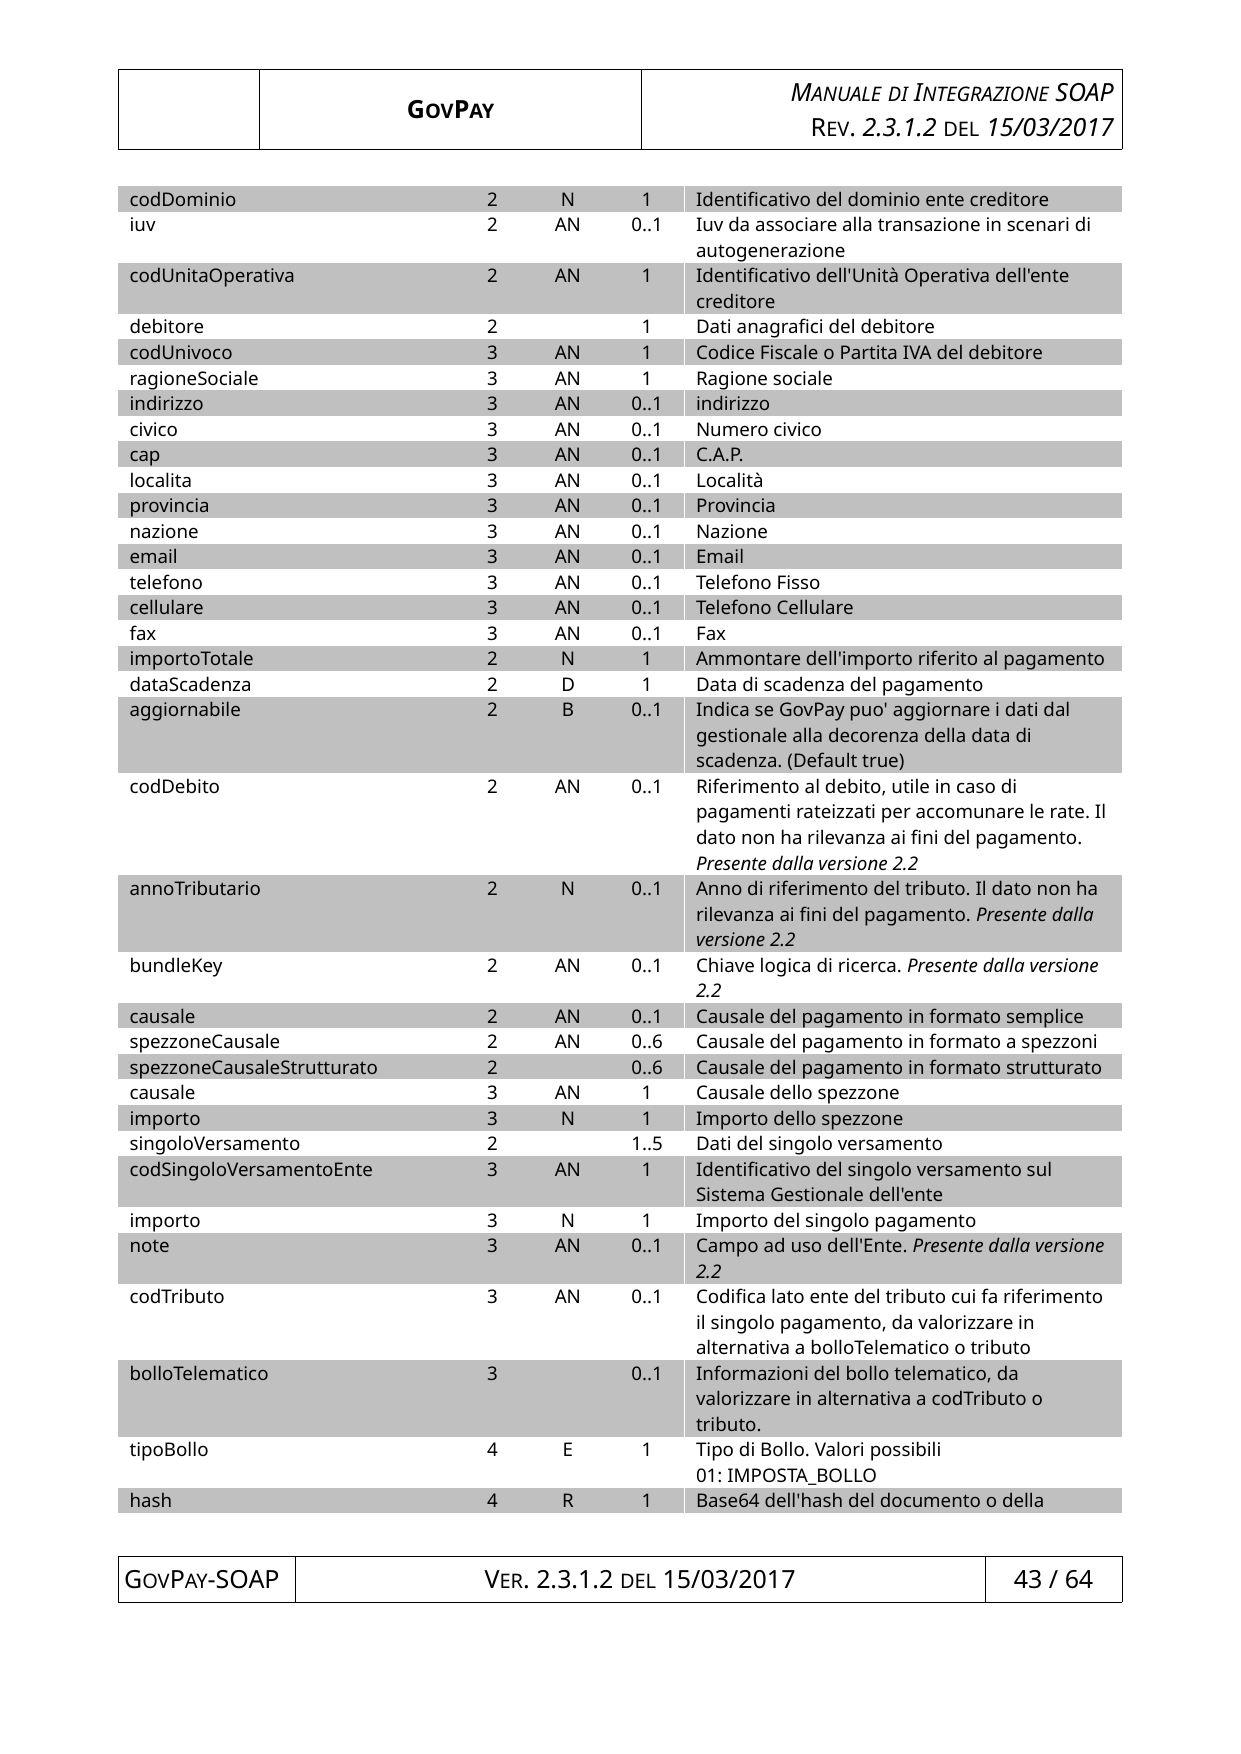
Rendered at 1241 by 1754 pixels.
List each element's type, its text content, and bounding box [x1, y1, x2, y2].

table_cell AN [526, 1233, 609, 1284]
table_cell Chiave logica di ricerca. Presente dalla versione 2.2 [685, 952, 1122, 1003]
table_cell Identificativo del dominio ente creditore [685, 186, 1122, 212]
table_cell [526, 1054, 609, 1079]
table_cell AN [526, 773, 609, 875]
table_cell AN [526, 467, 609, 492]
table_cell indirizzo [118, 390, 458, 416]
table_cell 0..1 [609, 875, 684, 952]
table_cell 1..5 [609, 1131, 684, 1156]
table_cell 0..1 [609, 1233, 684, 1284]
table_cell iuv [118, 212, 458, 263]
table_cell 1 [609, 186, 684, 212]
table_cell 3 [458, 416, 526, 441]
table_cell codTributo [118, 1284, 458, 1360]
table_cell N [526, 646, 609, 671]
table_cell fax [118, 620, 458, 646]
table_cell 1 [609, 671, 684, 697]
table_cell 3 [458, 569, 526, 594]
table_cell AN [526, 595, 609, 620]
table_cell Provincia [685, 493, 1122, 518]
table_cell Informazioni del bollo telematico, da valorizzare in alternativa a codTributo o tributo. [685, 1360, 1122, 1437]
table_cell C.A.P. [685, 441, 1122, 467]
table_cell Identificativo del singolo versamento sul Sistema Gestionale dell'ente [685, 1156, 1122, 1207]
table_cell AN [526, 569, 609, 594]
table_cell spezzoneCausaleStrutturato [118, 1054, 458, 1079]
table_cell Email [685, 544, 1122, 569]
table_cell 2 [458, 952, 526, 1003]
table_cell Indica se GovPay puo' aggiornare i dati dal gestionale alla decorenza della data di scadenza. (Default true) [685, 697, 1122, 773]
table_cell Data di scadenza del pagamento [685, 671, 1122, 697]
table_cell AN [526, 339, 609, 365]
table_cell Importo del singolo pagamento [685, 1207, 1122, 1233]
table_cell civico [118, 416, 458, 441]
table_cell bundleKey [118, 952, 458, 1003]
table_cell 2 [458, 875, 526, 952]
table_cell 2 [458, 263, 526, 314]
table_cell codUnivoco [118, 339, 458, 365]
table_cell 2 [458, 186, 526, 212]
table_cell [526, 1360, 609, 1437]
table_cell Tipo di Bollo. Valori possibili 01: IMPOSTA_BOLLO [685, 1437, 1122, 1488]
table_cell 0..6 [609, 1054, 684, 1079]
table_cell 1 [609, 263, 684, 314]
table_cell 1 [609, 1488, 684, 1513]
table_cell telefono [118, 569, 458, 594]
table_cell Ragione sociale [685, 365, 1122, 390]
table_cell Dati anagrafici del debitore [685, 314, 1122, 339]
table_cell bolloTelematico [118, 1360, 458, 1437]
table_cell 0..1 [609, 620, 684, 646]
table_cell Importo dello spezzone [685, 1105, 1122, 1131]
table_cell codDominio [118, 186, 458, 212]
table_cell AN [526, 212, 609, 263]
table_cell 4 [458, 1488, 526, 1513]
table_cell tipoBollo [118, 1437, 458, 1488]
table_cell Località [685, 467, 1122, 492]
table_cell 1 [609, 339, 684, 365]
table_cell codDebito [118, 773, 458, 875]
table_cell 1 [609, 646, 684, 671]
table_cell aggiornabile [118, 697, 458, 773]
table_cell ragioneSociale [118, 365, 458, 390]
table_cell Numero civico [685, 416, 1122, 441]
table_cell cap [118, 441, 458, 467]
table_cell codSingoloVersamentoEnte [118, 1156, 458, 1207]
table_cell indirizzo [685, 390, 1122, 416]
table_cell nazione [118, 518, 458, 543]
table_cell Causale del pagamento in formato a spezzoni [685, 1029, 1122, 1054]
table_cell Campo ad uso dell'Ente. Presente dalla versione 2.2 [685, 1233, 1122, 1284]
table_cell 3 [458, 493, 526, 518]
table_cell 3 [458, 1207, 526, 1233]
table_cell codUnitaOperativa [118, 263, 458, 314]
table_cell 2 [458, 314, 526, 339]
table_cell AN [526, 390, 609, 416]
table_cell 0..1 [609, 595, 684, 620]
table_cell 2 [458, 671, 526, 697]
table_cell importo [118, 1105, 458, 1131]
table_cell AN [526, 365, 609, 390]
table_cell debitore [118, 314, 458, 339]
table_cell Causale del pagamento in formato semplice [685, 1003, 1122, 1028]
table_cell 0..1 [609, 569, 684, 594]
table_cell Dati del singolo versamento [685, 1131, 1122, 1156]
table_cell N [526, 1105, 609, 1131]
table_cell [526, 314, 609, 339]
table_cell 3 [458, 620, 526, 646]
table_cell 0..1 [609, 1360, 684, 1437]
table_cell email [118, 544, 458, 569]
table_cell 3 [458, 339, 526, 365]
table_cell 2 [458, 1003, 526, 1028]
table_cell AN [526, 620, 609, 646]
table_cell 1 [609, 1207, 684, 1233]
table_cell 0..1 [609, 1003, 684, 1028]
table_cell note [118, 1233, 458, 1284]
table_cell Base64 dell'hash del documento o della [685, 1488, 1122, 1513]
table_cell Ammontare dell'importo riferito al pagamento [685, 646, 1122, 671]
table_cell 2 [458, 773, 526, 875]
table_cell 3 [458, 390, 526, 416]
table_cell 3 [458, 365, 526, 390]
table_cell 3 [458, 1156, 526, 1207]
table_cell N [526, 875, 609, 952]
table_cell 1 [609, 1080, 684, 1105]
table_cell 3 [458, 518, 526, 543]
table_cell 0..1 [609, 544, 684, 569]
table_cell 0..1 [609, 1284, 684, 1360]
table_cell 3 [458, 595, 526, 620]
table_cell singoloVersamento [118, 1131, 458, 1156]
table_cell 3 [458, 1105, 526, 1131]
table_cell AN [526, 493, 609, 518]
table_cell AN [526, 1284, 609, 1360]
table_cell 2 [458, 1054, 526, 1079]
table_cell AN [526, 1003, 609, 1028]
table_cell AN [526, 1156, 609, 1207]
table_cell AN [526, 1080, 609, 1105]
table_cell R [526, 1488, 609, 1513]
table_cell N [526, 1207, 609, 1233]
table_cell AN [526, 952, 609, 1003]
table_cell Riferimento al debito, utile in caso di pagamenti rateizzati per accomunare le rate. Il dato non ha rilevanza ai fini del pagamento. Presente dalla versione 2.2 [685, 773, 1122, 875]
table_cell localita [118, 467, 458, 492]
table_cell Identificativo dell'Unità Operativa dell'ente creditore [685, 263, 1122, 314]
table_cell 0..1 [609, 493, 684, 518]
table_cell 0..1 [609, 773, 684, 875]
table_cell 3 [458, 1233, 526, 1284]
table_cell AN [526, 518, 609, 543]
table_cell D [526, 671, 609, 697]
table_cell 2 [458, 697, 526, 773]
table_cell 0..1 [609, 518, 684, 543]
table_cell B [526, 697, 609, 773]
table_cell Anno di riferimento del tributo. Il dato non ha rilevanza ai fini del pagamento. Presente dalla versione 2.2 [685, 875, 1122, 952]
table_cell 3 [458, 1080, 526, 1105]
table_cell 0..1 [609, 467, 684, 492]
table_cell 2 [458, 212, 526, 263]
table_cell hash [118, 1488, 458, 1513]
table_cell 1 [609, 314, 684, 339]
table_cell causale [118, 1080, 458, 1105]
table_cell provincia [118, 493, 458, 518]
table_cell 2 [458, 1029, 526, 1054]
table_cell 0..1 [609, 416, 684, 441]
table_cell [526, 1131, 609, 1156]
table_cell 3 [458, 467, 526, 492]
table_cell 3 [458, 441, 526, 467]
table_cell 0..1 [609, 697, 684, 773]
table_cell annoTributario [118, 875, 458, 952]
table_cell Codifica lato ente del tributo cui fa riferimento il singolo pagamento, da valorizzare in alternativa a bolloTelematico o tributo [685, 1284, 1122, 1360]
table_cell 3 [458, 1284, 526, 1360]
table_cell 0..1 [609, 441, 684, 467]
table_cell AN [526, 1029, 609, 1054]
table_cell Causale del pagamento in formato strutturato [685, 1054, 1122, 1079]
table_cell 0..1 [609, 390, 684, 416]
table_cell importo [118, 1207, 458, 1233]
table_cell 0..6 [609, 1029, 684, 1054]
table_cell N [526, 186, 609, 212]
table_cell 0..1 [609, 952, 684, 1003]
table_cell 0..1 [609, 212, 684, 263]
table_cell spezzoneCausale [118, 1029, 458, 1054]
table_cell Telefono Fisso [685, 569, 1122, 594]
table_cell importoTotale [118, 646, 458, 671]
table_cell 3 [458, 544, 526, 569]
table_cell dataScadenza [118, 671, 458, 697]
table_cell AN [526, 441, 609, 467]
table_cell 2 [458, 1131, 526, 1156]
table_cell cellulare [118, 595, 458, 620]
table_cell 1 [609, 1156, 684, 1207]
table_cell causale [118, 1003, 458, 1028]
table_cell 4 [458, 1437, 526, 1488]
table_cell AN [526, 263, 609, 314]
table_cell Nazione [685, 518, 1122, 543]
table_cell 2 [458, 646, 526, 671]
table_cell 3 [458, 1360, 526, 1437]
table_cell E [526, 1437, 609, 1488]
table_cell 1 [609, 365, 684, 390]
table_cell Codice Fiscale o Partita IVA del debitore [685, 339, 1122, 365]
table_cell AN [526, 544, 609, 569]
table_cell Causale dello spezzone [685, 1080, 1122, 1105]
table_cell 1 [609, 1437, 684, 1488]
table_cell Fax [685, 620, 1122, 646]
table_cell 1 [609, 1105, 684, 1131]
table_cell Telefono Cellulare [685, 595, 1122, 620]
table_cell AN [526, 416, 609, 441]
table_cell Iuv da associare alla transazione in scenari di autogenerazione [685, 212, 1122, 263]
